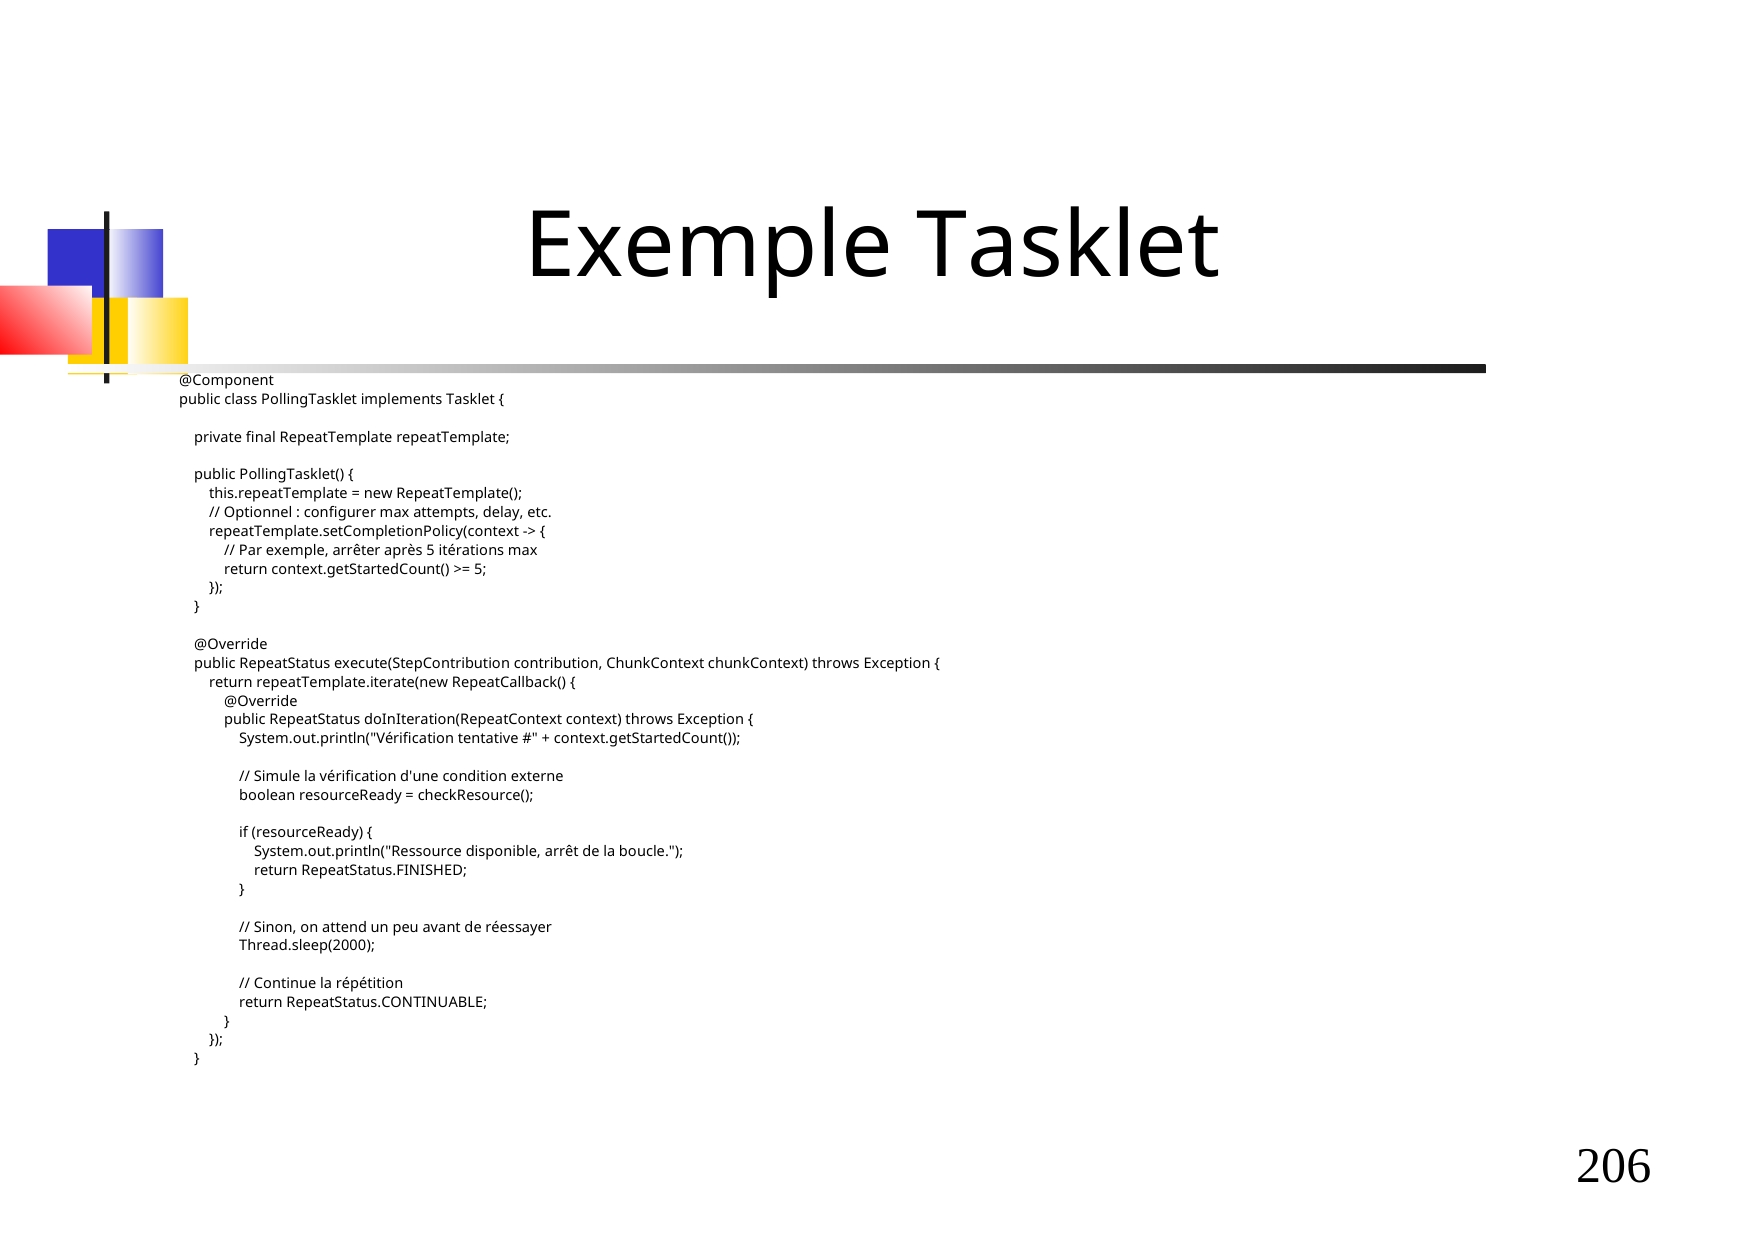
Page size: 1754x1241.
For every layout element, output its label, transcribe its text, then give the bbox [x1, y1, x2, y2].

list @Component public class PollingTasklet implements Tasklet { private final RepeatTemplate repeatTemplate; public PollingTasklet() { this.repeatTemplate = new RepeatTemplate(); // Optionnel : configurer max attempts, delay, etc. repeatTemplate.setCompletionPolicy(context -> { // Par exemple, arrêter après 5 itérations max return context.getStartedCount() >= 5; }); } @Override public RepeatStatus execute(StepContribution contribution, ChunkContext chunkContext) throws Exception { return repeatTemplate.iterate(new RepeatCallback() { @Override public RepeatStatus doInIteration(RepeatContext context) throws Exception { System.out.println("Vérification tentative #" + context.getStartedCount()); // Simule la vérification d'une condition externe boolean resourceReady = checkResource(); if (resourceReady) { System.out.println("Ressource disponible, arrêt de la boucle."); return RepeatStatus.FINISHED; } // Sinon, on attend un peu avant de réessayer Thread.sleep(2000); // Continue la répétition return RepeatStatus.CONTINUABLE; } }); } [179, 371, 1567, 1091]
title Exemple Tasklet [179, 139, 1567, 351]
